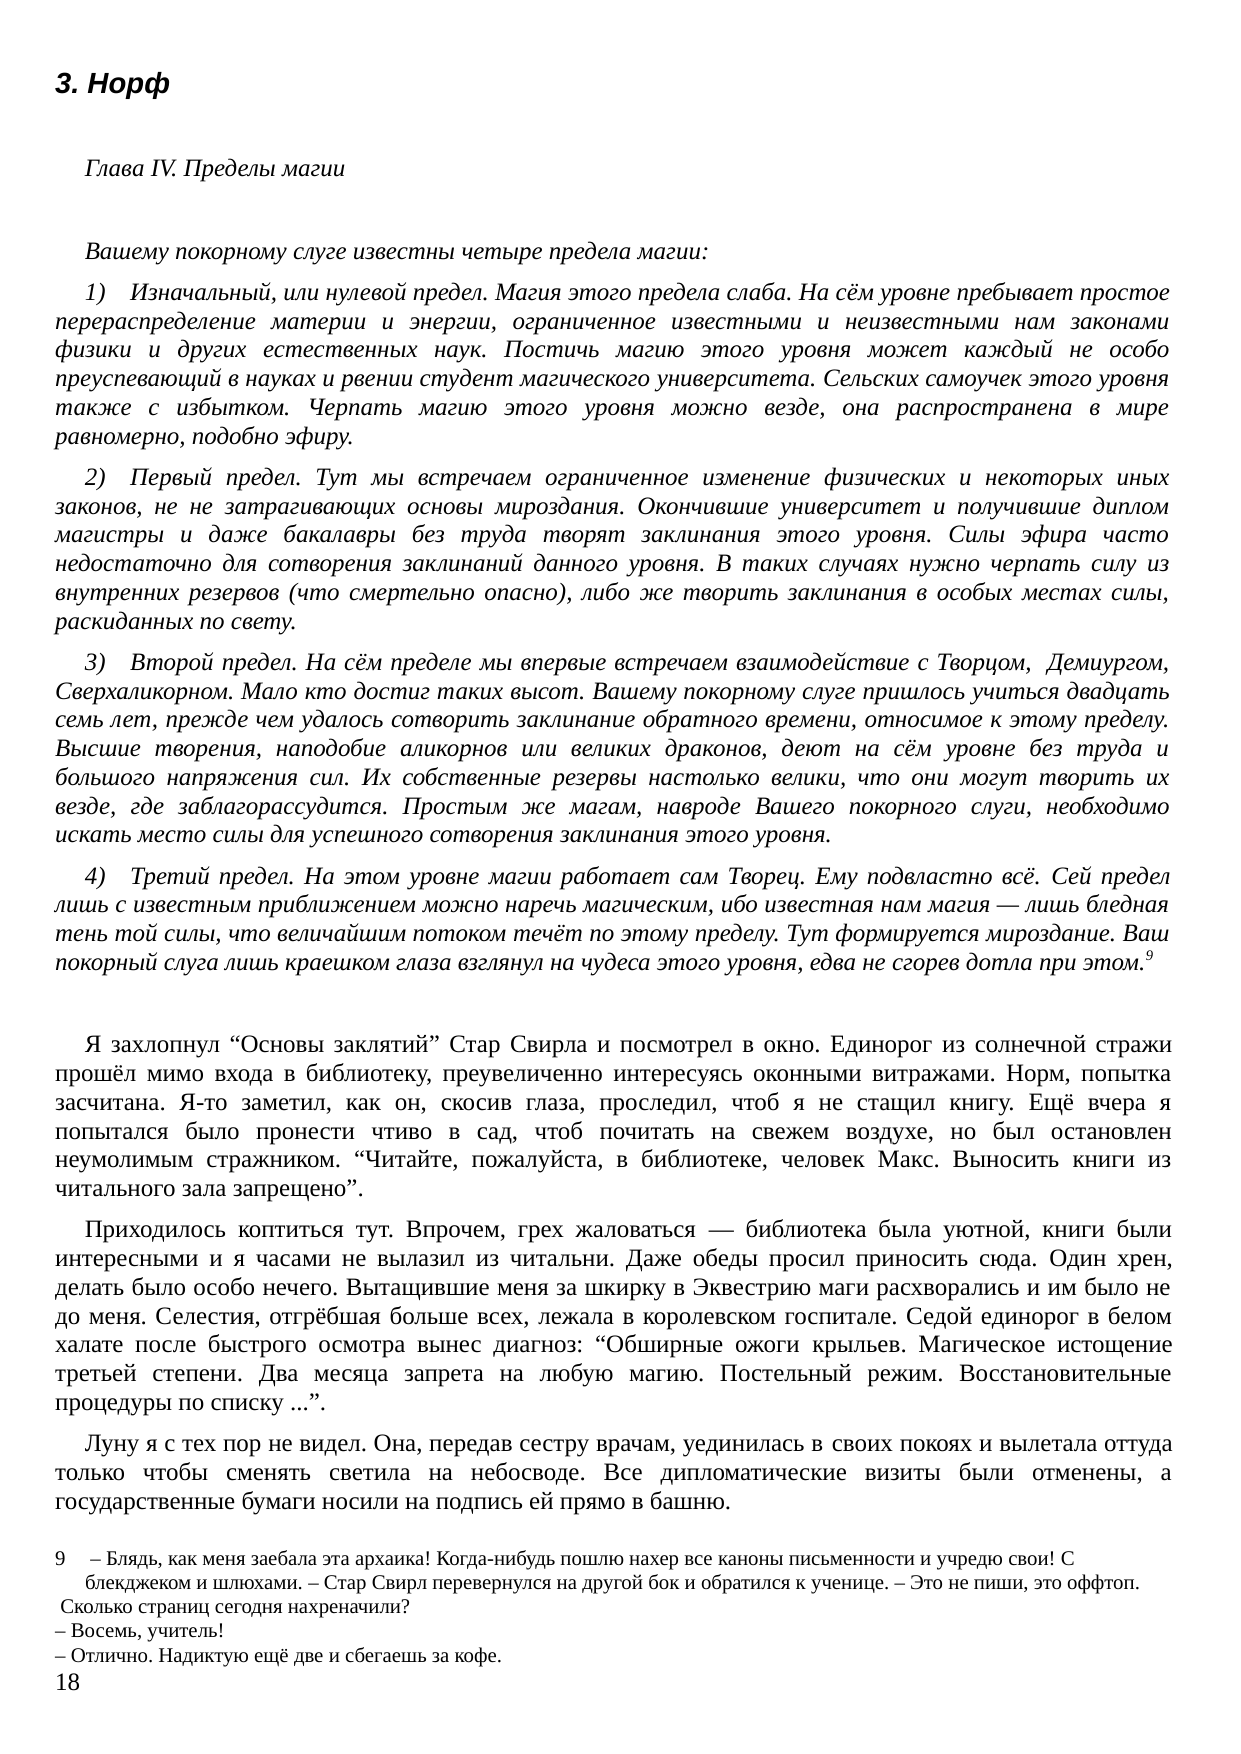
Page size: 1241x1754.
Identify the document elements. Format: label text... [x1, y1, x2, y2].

text Глава IV. Пределы магии [55, 153, 1173, 182]
list Изначальный, или нулевой предел. Магия этого предела слаба. На сём уровне пребывает простое перераспределение материи и энергии, ограниченное известными и неизвестными нам законами физики и других естественных наук. Постичь магию этого уровня может каждый не особо преуспевающий в науках и рвении студент магического университета. Сельских самоучек этого уровня также с избытком. Черпать магию этого уровня можно везде, она распространена в мире равномерно, подобно эфиру. [55, 277, 1173, 449]
text Приходилось коптиться тут. Впрочем, грех жаловаться — библиотека была уютной, книги были интересными и я часами не вылазил из читальни. Даже обеды просил приносить сюда. Один хрен, делать было особо нечего. Вытащившие меня за шкирку в Эквестрию маги расхворались и им было не до меня. Селестия, отгрёбшая больше всех, лежала в королевском госпитале. Седой единорог в белом халате после быстрого осмотра вынес диагноз: “Обширные ожоги крыльев. Магическое истощение третьей степени. Два месяца запрета на любую магию. Постельный режим. Восстановительные процедуры по списку ...”. [55, 1214, 1173, 1416]
list Второй предел. На сём пределе мы впервые встречаем взаимодействие с Творцом, Демиургом, Сверхаликорном. Мало кто достиг таких высот. Вашему покорному слуге пришлось учиться двадцать семь лет, прежде чем удалось сотворить заклинание обратного времени, относимое к этому пределу. Высшие творения, наподобие аликорнов или великих драконов, деют на сём уровне без труда и большого напряжения сил. Их собственные резервы настолько велики, что они могут творить их везде, где заблагорассудится. Простым же магам, навроде Вашего покорного слуги, необходимо искать место силы для успешного сотворения заклинания этого уровня. [55, 647, 1173, 848]
subtitle 3. Норф [55, 66, 1173, 99]
text Я захлопнул “Основы заклятий” Стар Свирла и посмотрел в окно. Единорог из солнечной стражи прошёл мимо входа в библиотеку, преувеличенно интересуясь оконными витражами. Норм, попытка засчитана. Я-то заметил, как он, скосив глаза, проследил, чтоб я не стащил книгу. Ещё вчера я попытался было пронести чтиво в сад, чтоб почитать на свежем воздухе, но был остановлен неумолимым стражником. “Читайте, пожалуйста, в библиотеке, человек Макс. Выносить книги из читального зала запрещено”. [55, 1029, 1173, 1202]
list Сколько страниц сегодня нахреначили? [55, 1594, 1173, 1618]
list – Отлично. Надиктую ещё две и сбегаешь за кофе. [55, 1642, 1173, 1667]
list – Блядь, как меня заебала эта архаика! Когда-нибудь пошлю нахер все каноны письменности и учредю свои! С блекджеком и шлюхами. – Стар Свирл перевернулся на другой бок и обратился к ученице. – Это не пиши, это оффтоп. [55, 1546, 1173, 1594]
text Луну я с тех пор не видел. Она, передав сестру врачам, уединилась в своих покоях и вылетала оттуда только чтобы сменять светила на небосводе. Все дипломатические визиты были отменены, а государственные бумаги носили на подпись ей прямо в башню. [55, 1428, 1173, 1514]
text Вашему покорному слуге известны четыре предела магии: [55, 236, 1173, 264]
list Первый предел. Тут мы встречаем ограниченное изменение физических и некоторых иных законов, не не затрагивающих основы мироздания. Окончившие университет и получившие диплом магистры и даже бакалавры без труда творят заклинания этого уровня. Силы эфира часто недостаточно для сотворения заклинаний данного уровня. В таких случаях нужно черпать силу из внутренних резервов (что смертельно опасно), либо же творить заклинания в особых местах силы, раскиданных по свету. [55, 462, 1173, 634]
list Третий предел. На этом уровне магии работает сам Творец. Ему подвластно всё. Сей предел лишь с известным приближением можно наречь магическим, ибо известная нам магия — лишь бледная тень той силы, что величайшим потоком течёт по этому пределу. Тут формируется мироздание. Ваш покорный слуга лишь краешком глаза взглянул на чудеса этого уровня, едва не сгорев дотла при этом. [55, 861, 1173, 976]
list – Восемь, учитель! [55, 1618, 1173, 1642]
